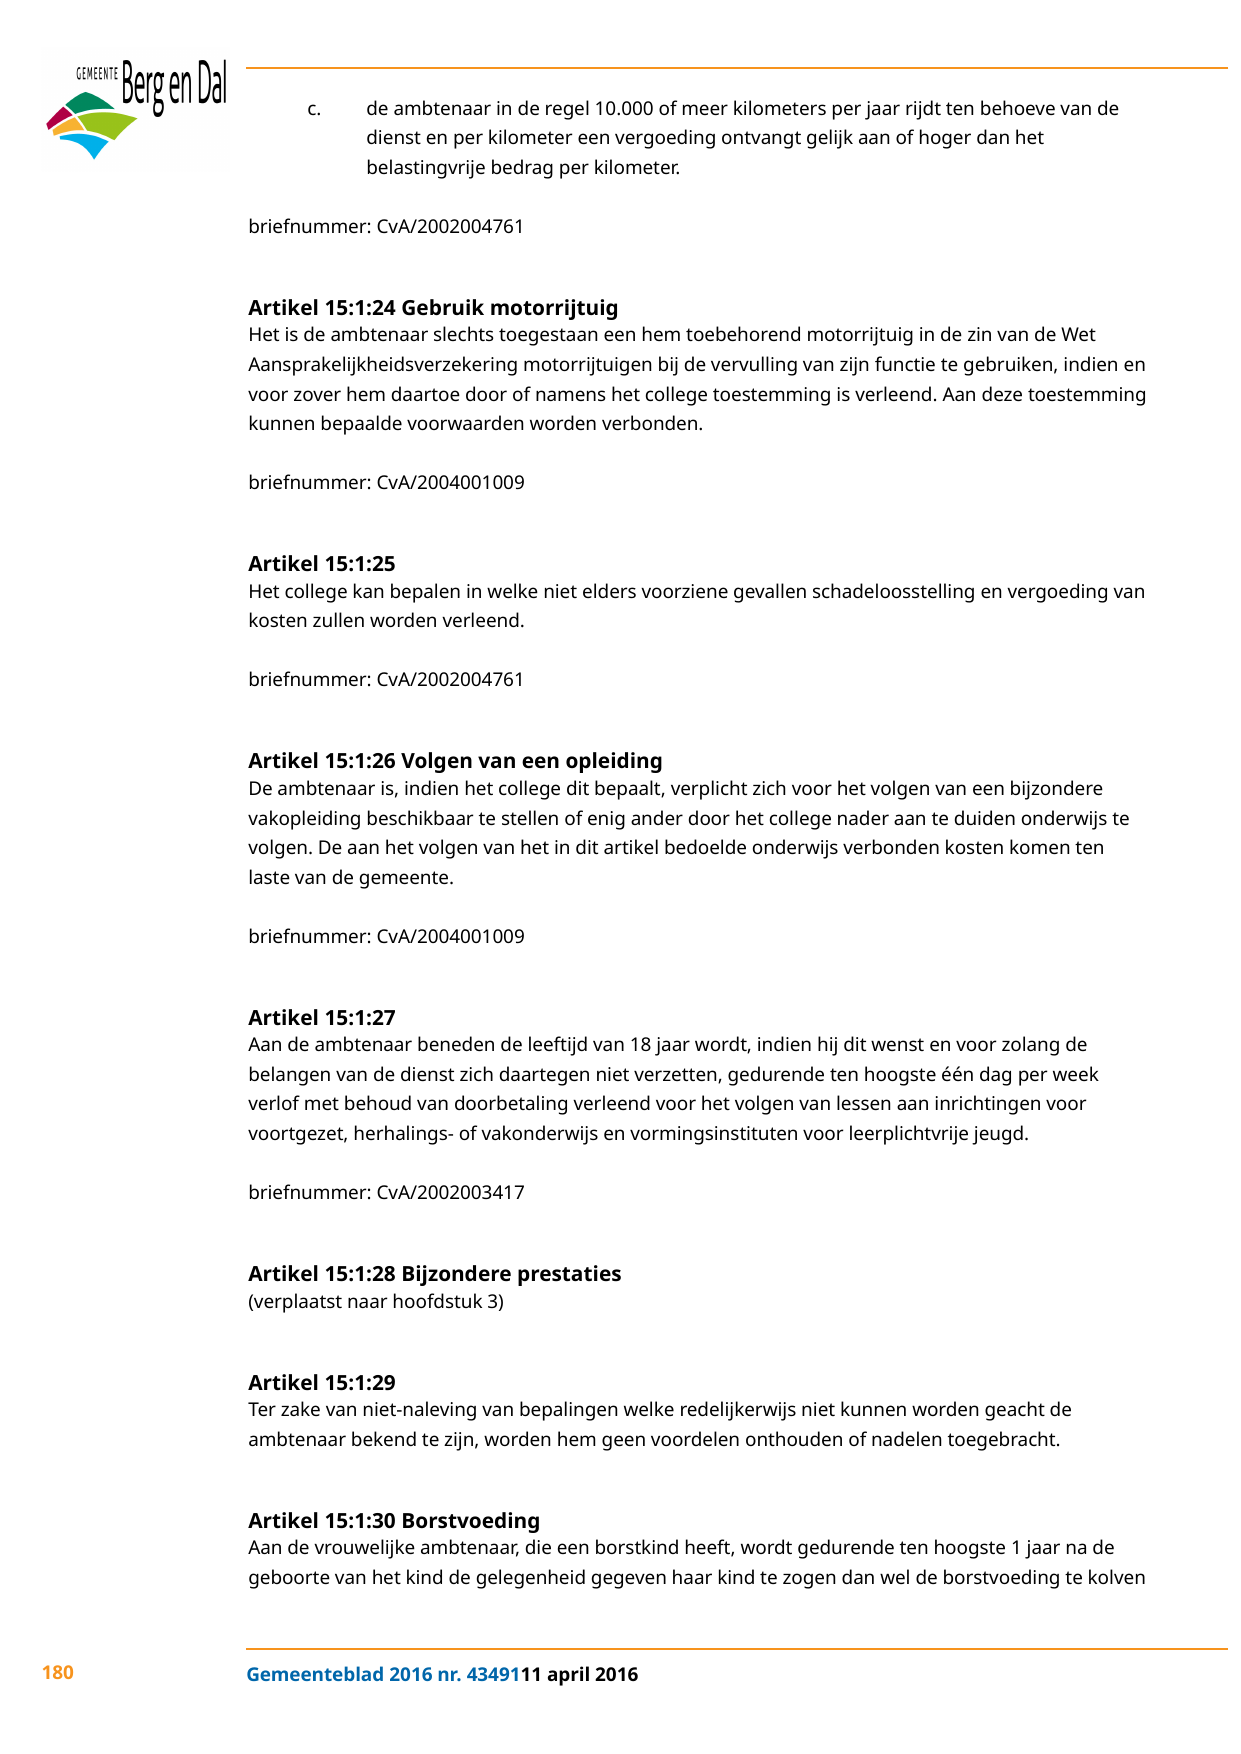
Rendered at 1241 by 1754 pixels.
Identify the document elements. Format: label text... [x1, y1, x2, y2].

text Artikel 15:1:27 [248, 1003, 1152, 1031]
text Artikel 15:1:26 Volgen van een opleiding [248, 747, 1152, 775]
text briefnummer: CvA/2002003417 [248, 1179, 1152, 1205]
text Het college kan bepalen in welke niet elders voorziene gevallen schadeloosstelling en vergoeding van kosten zullen worden verleend. [248, 578, 1152, 633]
text De ambtenaar is, indien het college dit bepaalt, verplicht zich voor het volgen van een bijzondere vakopleiding beschikbaar te stellen of enig ander door het college nader aan te duiden onderwijs te volgen. De aan het volgen van het in dit artikel bedoelde onderwijs verbonden kosten komen ten laste van de gemeente. [248, 775, 1152, 889]
text Artikel 15:1:28 Bijzondere prestaties [248, 1259, 1152, 1288]
list de ambtenaar in de regel 10.000 of meer kilometers per jaar rijdt ten behoeve van de dienst en per kilometer een vergoeding ontvangt gelijk aan of hoger dan het belastingvrije bedrag per kilometer. [307, 95, 1152, 180]
text Artikel 15:1:25 [248, 549, 1152, 578]
text Aan de ambtenaar beneden de leeftijd van 18 jaar wordt, indien hij dit wenst en voor zolang de belangen van de dienst zich daartegen niet verzetten, gedurende ten hoogste één dag per week verlof met behoud van doorbetaling verleend voor het volgen van lessen aan inrichtingen voor voortgezet, herhalings- of vakonderwijs en vormingsinstituten voor leerplichtvrije jeugd. [248, 1031, 1152, 1146]
text Aan de vrouwelijke ambtenaar, die een borstkind heeft, wordt gedurende ten hoogste 1 jaar na de geboorte van het kind de gelegenheid gegeven haar kind te zogen dan wel de borstvoeding te kolven [248, 1534, 1152, 1589]
text briefnummer: CvA/2004001009 [248, 923, 1152, 949]
text briefnummer: CvA/2002004761 [248, 213, 1152, 239]
text Artikel 15:1:24 Gebruik motorrijtuig [248, 293, 1152, 322]
picture [41, 47, 231, 172]
text briefnummer: CvA/2004001009 [248, 469, 1152, 495]
text briefnummer: CvA/2002004761 [248, 667, 1152, 692]
text (verplaatst naar hoofdstuk 3) [248, 1288, 1152, 1313]
text Artikel 15:1:29 [248, 1368, 1152, 1396]
text Artikel 15:1:30 Borstvoeding [248, 1506, 1152, 1534]
text Het is de ambtenaar slechts toegestaan een hem toebehorend motorrijtuig in de zin van de Wet Aansprakelijkheidsverzekering motorrijtuigen bij de vervulling van zijn functie te gebruiken, indien en voor zover hem daartoe door of namens het college toestemming is verleend. Aan deze toestemming kunnen bepaalde voorwaarden worden verbonden. [248, 322, 1152, 436]
text Ter zake van niet-naleving van bepalingen welke redelijkerwijs niet kunnen worden geacht de ambtenaar bekend te zijn, worden hem geen voordelen onthouden of nadelen toegebracht. [248, 1396, 1152, 1452]
